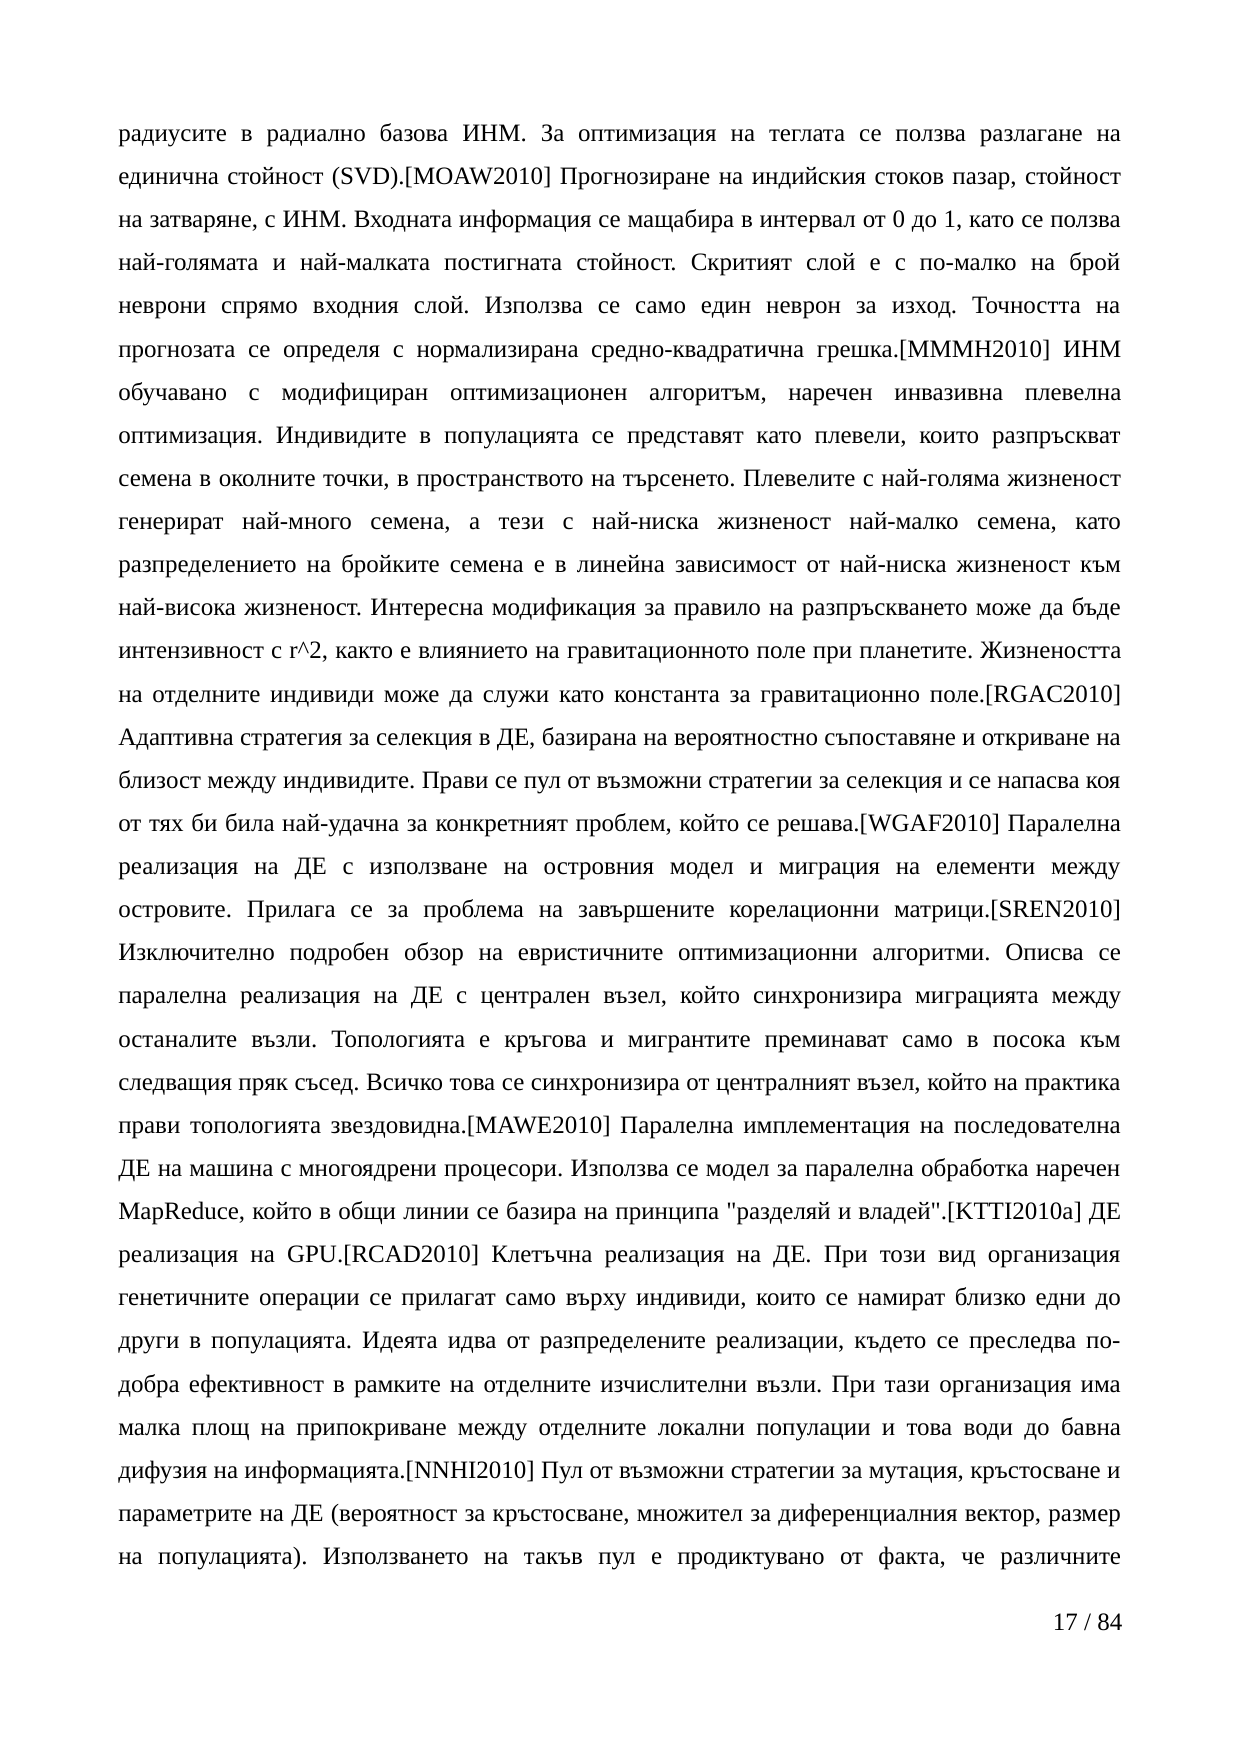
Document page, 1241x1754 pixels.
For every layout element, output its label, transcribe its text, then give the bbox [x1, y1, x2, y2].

text радиусите в радиално базова ИНМ. За оптимизация на теглата се ползва разлагане на единична стойност (SVD).[MOAW2010] Прогнозиране на индийския стоков пазар, стойност на затваряне, с ИНМ. Входната информация се мащабира в интервал от 0 до 1, като се ползва най-голямата и най-малката постигната стойност. Скритият слой е с по-малко на брой неврони спрямо входния слой. Използва се само един неврон за изход. Точността на прогнозата се определя с нормализирана средно-квадратична грешка.[MMMH2010] ИНМ обучавано с модифициран оптимизационен алгоритъм, наречен инвазивна плевелна оптимизация. Индивидите в популацията се представят като плевели, които разпръскват семена в околните точки, в пространството на търсенето. Плевелите с най-голяма жизненост генерират най-много семена, а тези с най-ниска жизненост най-малко семена, като разпределението на бройките семена е в линейна зависимост от най-ниска жизненост към най-висока жизненост. Интересна модификация за правило на разпръскването може да бъде интензивност с r^2, както е влиянието на гравитационното поле при планетите. Жизнеността на отделните индивиди може да служи като константа за гравитационно поле.[RGAC2010] Адаптивна стратегия за селекция в ДЕ, базирана на вероятностно съпоставяне и откриване на близост между индивидите. Прави се пул от възможни стратегии за селекция и се напасва коя от тях би била най-удачна за конкретният проблем, който се решава.[WGAF2010] Паралелна реализация на ДЕ с използване на островния модел и миграция на елементи между островите. Прилага се за проблема на завършените корелационни матрици.[SREN2010] Изключително подробен обзор на евристичните оптимизационни алгоритми. Описва се паралелна реализация на ДЕ с централен възел, който синхронизира миграцията между останалите възли. Топологията е кръгова и мигрантите преминават само в посока към следващия пряк съсед. Всичко това се синхронизира от централният възел, който на практика прави топологията звездовидна.[MAWE2010] Паралелна имплементация на последователна ДЕ на машина с многоядрени процесори. Използва се модел за паралелна обработка наречен MapReduce, който в общи линии се базира на принципа "разделяй и владей".[KTTI2010a] ДЕ реализация на GPU.[RCAD2010] Клетъчна реализация на ДЕ. При този вид организация генетичните операции се прилагат само върху индивиди, които се намират близко едни до други в популацията. Идеята идва от разпределените реализации, където се преследва по-добра ефективност в рамките на отделните изчислителни възли. При тази организация има малка площ на припокриване между отделните локални популации и това води до бавна дифузия на информацията.[NNHI2010] Пул от възможни стратегии за мутация, кръстосване и параметрите на ДЕ (вероятност за кръстосване, множител за диференциалния вектор, размер на популацията). Използването на такъв пул е продиктувано от факта, че различните [118, 118, 1122, 1570]
